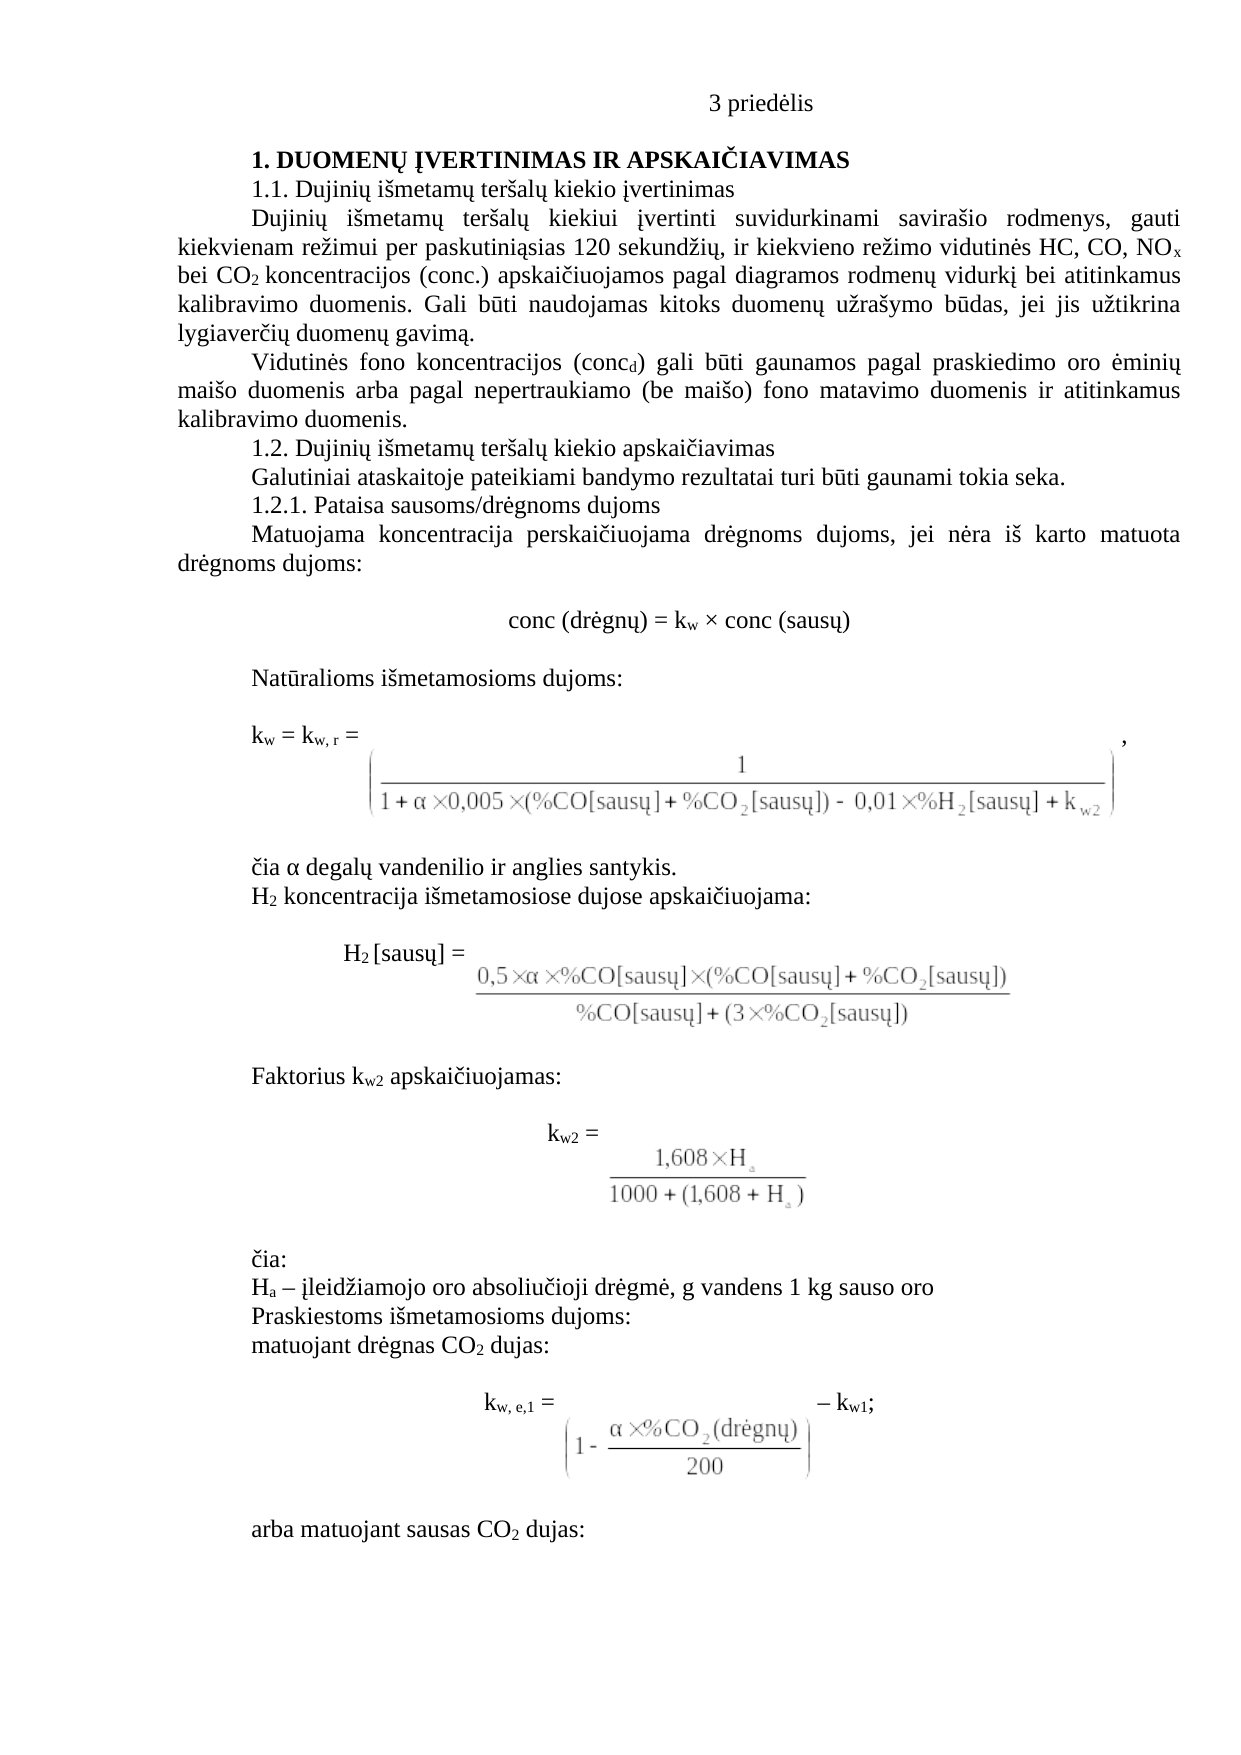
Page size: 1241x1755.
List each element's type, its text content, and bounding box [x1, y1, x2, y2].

text Ha – įleidžiamojo oro absoliučioji drėgmė, g vandens 1 kg sauso oro [177, 1272, 1181, 1301]
text kw, e,1 = – kw1; [177, 1387, 1181, 1486]
text Faktorius kw2 apskaičiuojamas: [177, 1061, 1181, 1089]
text čia: [177, 1244, 1181, 1272]
text čia α degalų vandenilio ir anglies santykis. [177, 852, 1181, 881]
text Galutiniai ataskaitoje pateikiami bandymo rezultatai turi būti gaunami tokia seka. [177, 462, 1181, 490]
text H2 [sausų] = [177, 938, 1181, 1032]
text Natūralioms išmetamosioms dujoms: [177, 663, 1181, 692]
text Dujinių išmetamų teršalų kiekiui įvertinti suvidurkinami savirašio rodmenys, gauti kiekvienam režimui per paskutiniąsias 120 sekundžių, ir kiekvieno režimo vidutinės HC, CO, NOx bei CO2 koncentracijos (conc.) apskaičiuojamos pagal diagramos rodmenų vidurkį bei atitinkamus kalibravimo duomenis. Gali būti naudojamas kitoks duomenų užrašymo būdas, jei jis užtikrina lygiaverčių duomenų gavimą. [177, 203, 1181, 347]
text 1.1. Dujinių išmetamų teršalų kiekio įvertinimas [177, 174, 1181, 203]
text 3 priedėlis [177, 88, 1181, 117]
text H2 koncentracija išmetamosiose dujose apskaičiuojama: [177, 881, 1181, 909]
text kw2 = [177, 1118, 1181, 1215]
text Praskiestoms išmetamosioms dujoms: [177, 1301, 1181, 1330]
text 1. DUOMENŲ ĮVERTINIMAS IR APSKAIČIAVIMAS [177, 145, 1181, 174]
text Matuojama koncentracija perskaičiuojama drėgnoms dujoms, jei nėra iš karto matuota drėgnoms dujoms: [177, 519, 1181, 577]
text kw = kw, r = , [177, 720, 1181, 823]
text 1.2.1. Pataisa sausoms/drėgnoms dujoms [177, 490, 1181, 519]
text 1.2. Dujinių išmetamų teršalų kiekio apskaičiavimas [177, 433, 1181, 462]
text Vidutinės fono koncentracijos (concd) gali būti gaunamos pagal praskiedimo oro ėminių maišo duomenis arba pagal nepertraukiamo (be maišo) fono matavimo duomenis ir atitinkamus kalibravimo duomenis. [177, 347, 1181, 433]
text conc (drėgnų) = kw × conc (sausų) [177, 605, 1181, 634]
text arba matuojant sausas CO2 dujas: [177, 1514, 1181, 1543]
text matuojant drėgnas CO2 dujas: [177, 1330, 1181, 1359]
